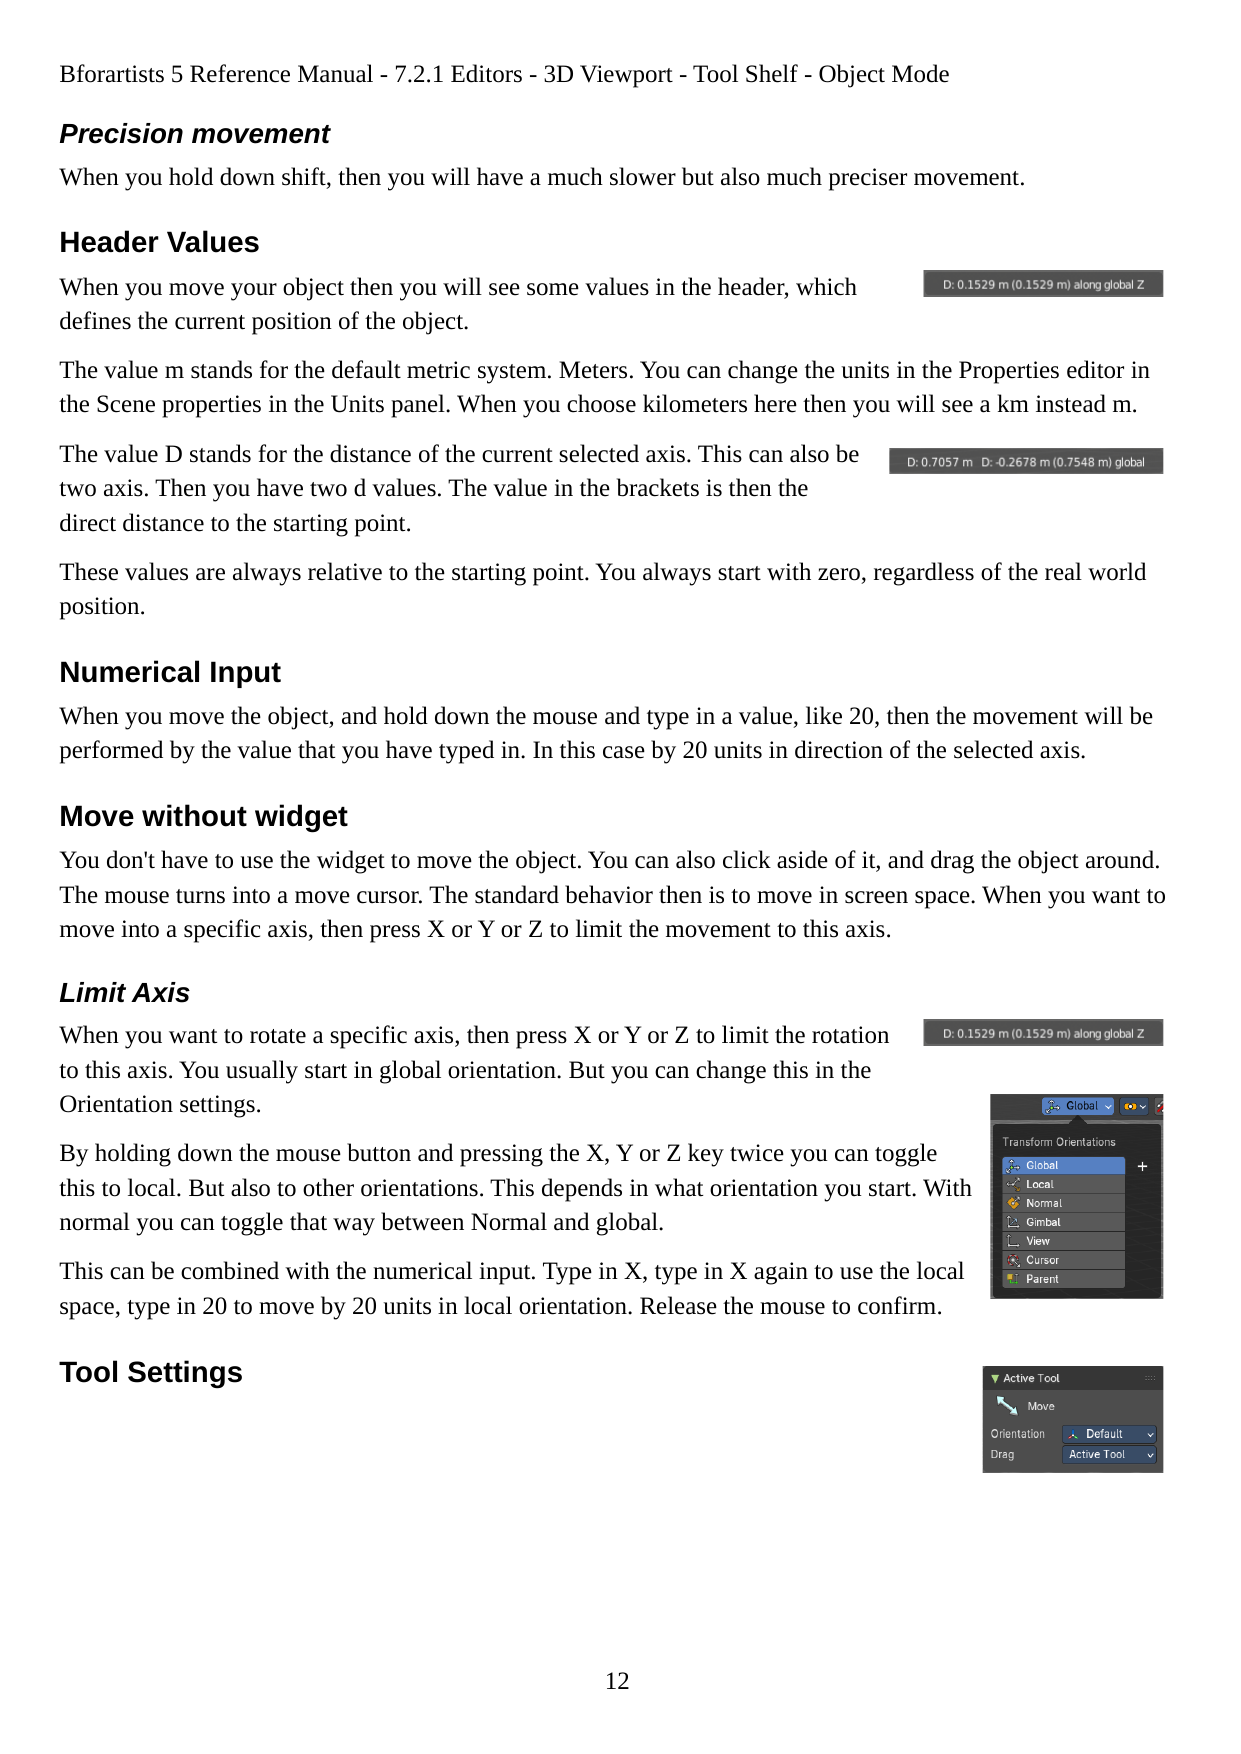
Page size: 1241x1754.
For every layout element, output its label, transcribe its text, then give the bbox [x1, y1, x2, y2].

subtitle Tool Settings [59, 1354, 1181, 1388]
picture [982, 1366, 1164, 1473]
subtitle Numerical Input [59, 655, 1181, 688]
text The value m stands for the default metric system. Meters. You can change the units in the Properties editor in the Scene properties in the Units panel. When you choose kilometers here then you will see a km instead m. [59, 355, 1181, 418]
text These values are always relative to the starting point. You always start with zero, regardless of the real world position. [59, 557, 1181, 620]
picture [923, 1019, 1164, 1046]
subtitle Limit Axis [59, 976, 1181, 1008]
text When you move the object, and hold down the mouse and type in a value, like 20, then the movement will be performed by the value that you have typed in. In this case by 20 units in direction of the selected axis. [59, 701, 1181, 764]
text This can be combined with the numerical input. Type in X, type in X again to use the local space, type in 20 to move by 20 units in local orientation. Release the mouse to confirm. [59, 1256, 1181, 1319]
text By holding down the mouse button and pressing the X, Y or Z key twice you can toggle this to local. But also to other orientations. This depends in what orientation you start. With normal you can toggle that way between Normal and global. [59, 1138, 990, 1236]
subtitle Precision movement [59, 117, 1181, 149]
text When you hold down shift, then you will have a much slower but also much preciser movement. [59, 162, 1181, 190]
picture [923, 270, 1164, 297]
subtitle Header Values [59, 225, 1181, 259]
text When you want to rotate a specific axis, then press X or Y or Z to limit the rotation to this axis. You usually start in global orientation. But you can change this in the Orientation settings. [59, 1020, 1181, 1118]
text The value D stands for the distance of the current selected axis. This can also be two axis. Then you have two d values. The value in the brackets is then the direct distance to the starting point. [59, 439, 1181, 536]
text When you move your object then you will see some values in the header, which defines the current position of the object. [59, 272, 1181, 335]
text You don't have to use the widget to move the object. You can also click aside of it, and drag the object around. The mouse turns into a move cursor. The standard behavior then is to move in screen space. When you want to move into a specific axis, then press X or Y or Z to limit the movement to this axis. [59, 845, 1181, 943]
subtitle Move without widget [59, 799, 1181, 833]
picture [889, 448, 1164, 474]
picture [990, 1094, 1164, 1299]
